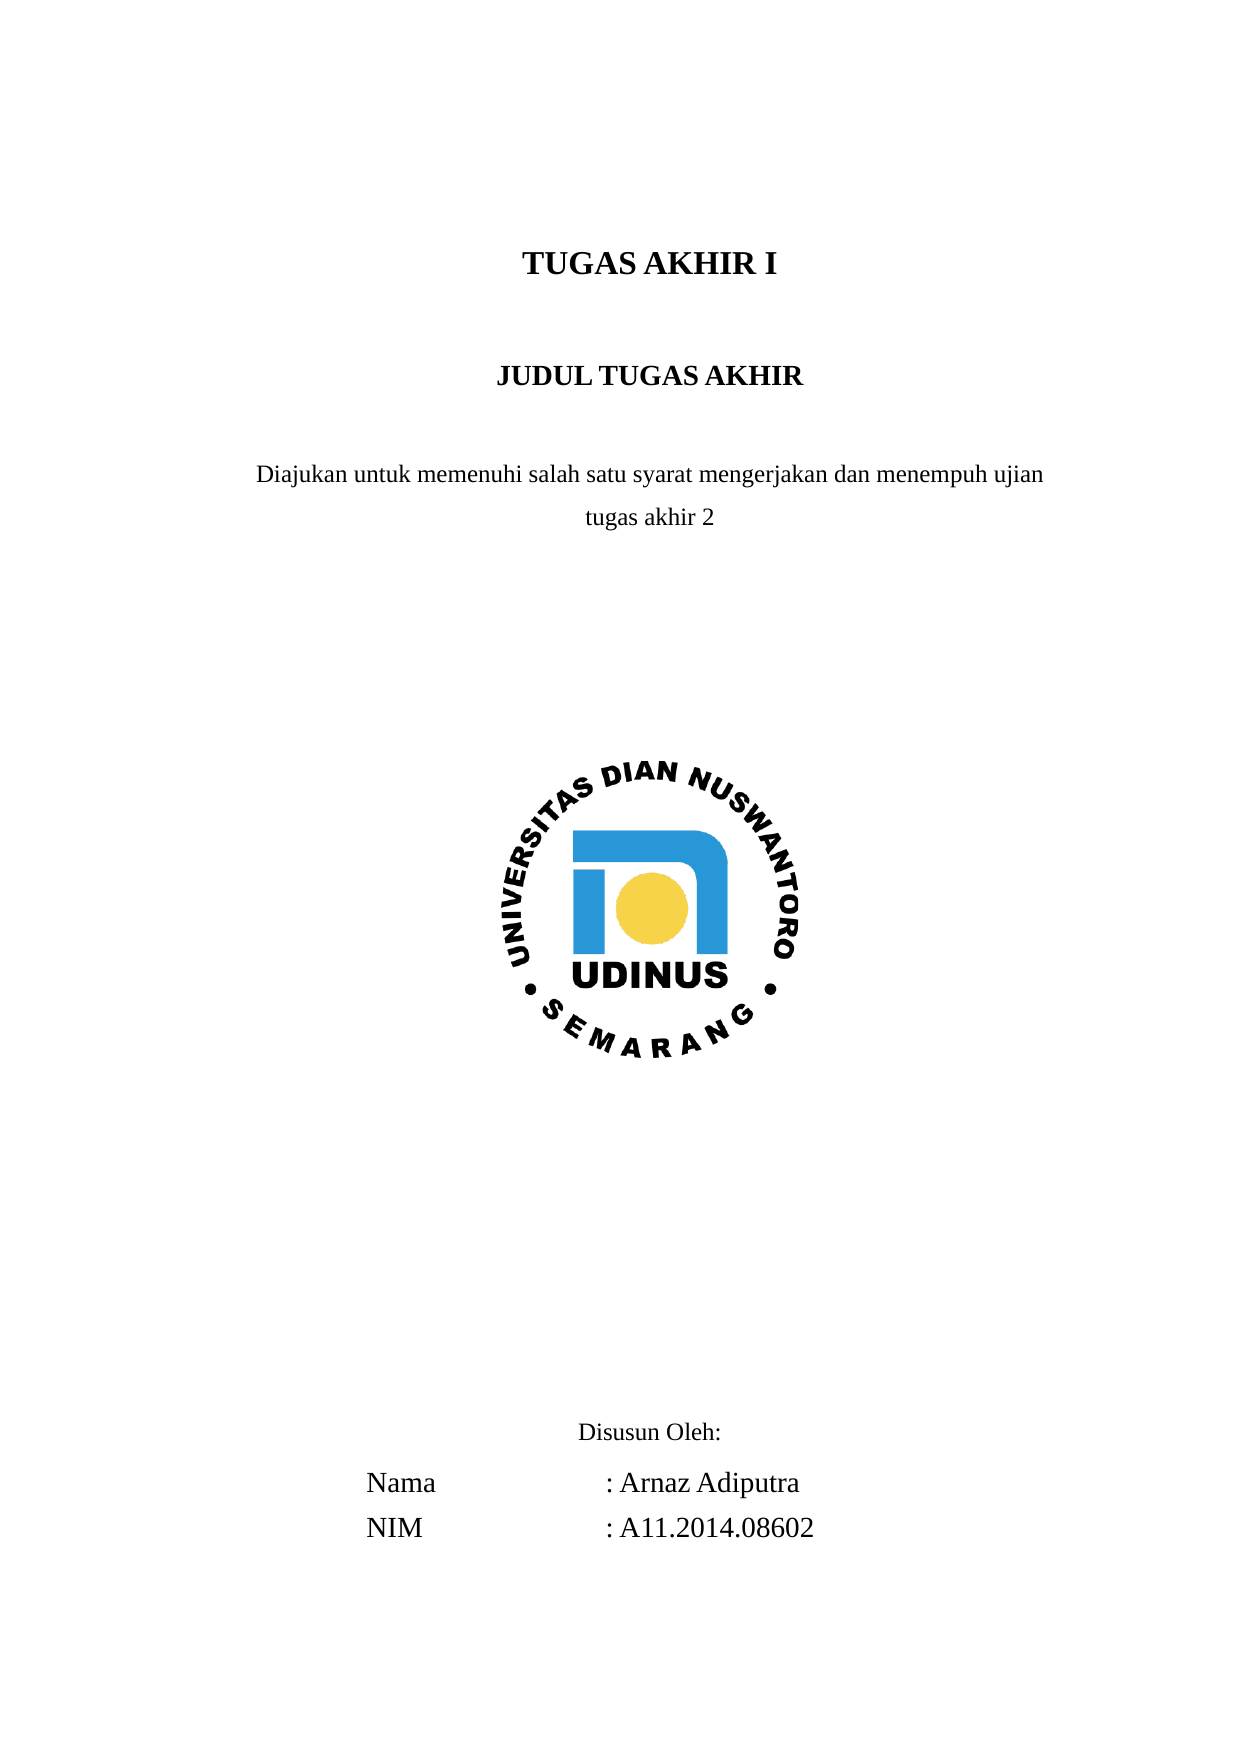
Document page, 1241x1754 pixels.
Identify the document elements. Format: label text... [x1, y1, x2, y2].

table_cell NIM [361, 1505, 599, 1550]
table_header Nama [361, 1460, 599, 1505]
table_header : Arnaz Adiputra [600, 1460, 939, 1505]
text TUGAS AKHIR I [236, 243, 1063, 282]
text Diajukan untuk memenuhi salah satu syarat mengerjakan dan menempuh ujian tugas akhir 2 [236, 459, 1063, 531]
text HALAMAN JUDUL [236, 236, 1063, 241]
table_cell : A11.2014.08602 [600, 1505, 939, 1550]
text JUDUL TUGAS AKHIR [236, 358, 1063, 392]
text Disusun Oleh: [236, 1417, 1063, 1445]
picture [501, 761, 799, 1058]
